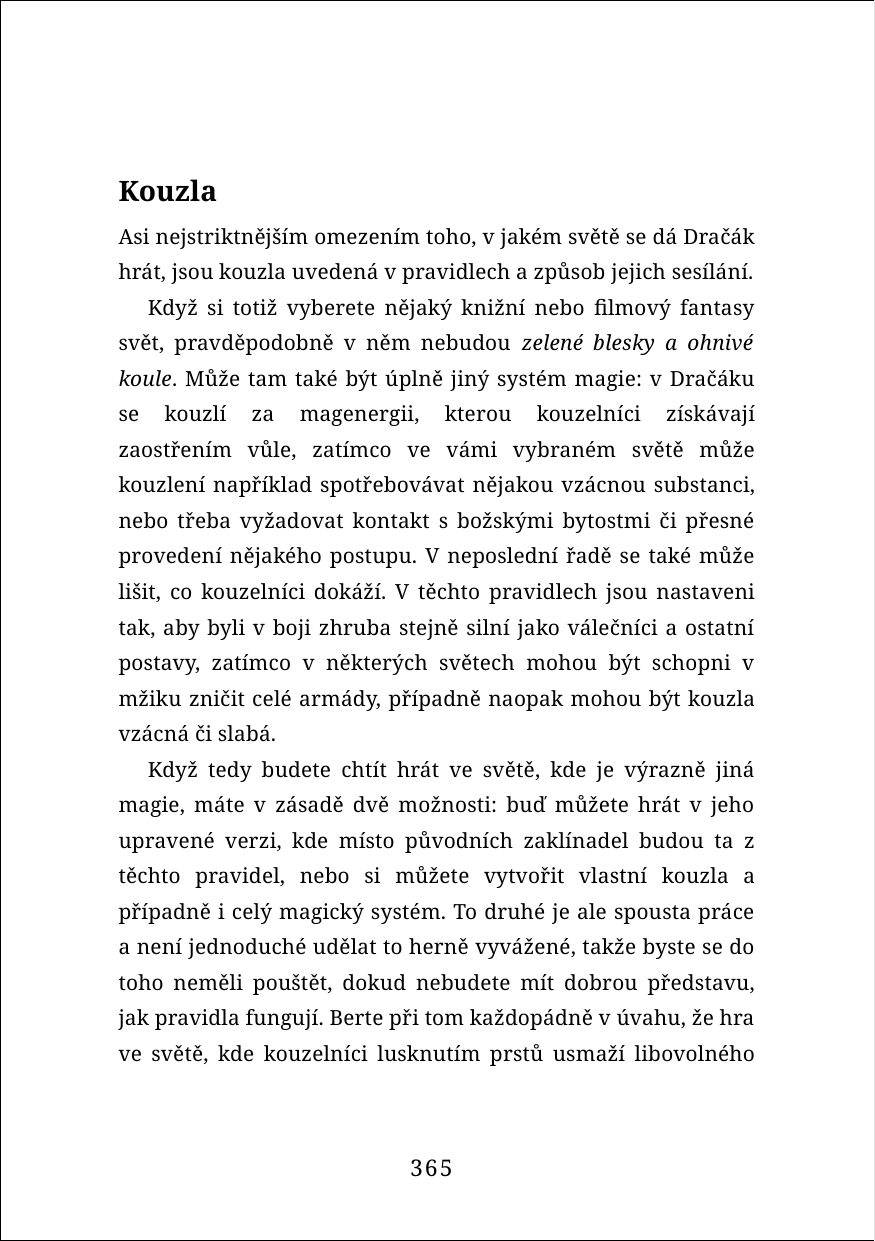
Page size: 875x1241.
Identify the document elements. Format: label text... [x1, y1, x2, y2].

text Asi nejstriktnějším omezením toho, v jakém světě se dá Dračák hrát, jsou kouzla uvedená v pravidlech a způsob jejich sesílání. Když si totiž vyberete nějaký knižní nebo filmový fantasy svět, pravděpodobně v něm nebudou zelené blesky a ohnivé koule. Může tam také být úplně jiný systém magie: v Dračáku se kouzlí za magenergii, kterou kouzelníci získávají zaostřením vůle, zatímco ve vámi vybraném světě může kouzlení například spotřebovávat nějakou vzácnou substanci, nebo třeba vyžadovat kontakt s božskými bytostmi či přesné provedení nějakého postupu. V neposlední řadě se také může lišit, co kouzelníci dokáží. V těchto pravidlech jsou nastaveni tak, aby byli v boji zhruba stejně silní jako válečníci a ostatní postavy, zatímco v některých světech mohou být schopni v mžiku zničit celé armády, případně naopak mohou být kouzla vzácná či slabá. Když tedy budete chtít hrát ve světě, kde je výrazně jiná magie, máte v zásadě dvě možnosti: buď můžete hrát v jeho upravené verzi, kde místo původních zaklínadel budou ta z těchto pravidel, nebo si můžete vytvořit vlastní kouzla a případně i celý magický systém. To druhé je ale spousta práce a není jednoduché udělat to herně vyvážené, takže byste se do toho neměli pouštět, dokud nebudete mít dobrou představu, jak pravidla fungují. Berte při tom každopádně v úvahu, že hra ve světě, kde kouzelníci lusknutím prstů usmaží libovolného [118, 222, 756, 1067]
subtitle Kouzla [118, 172, 756, 210]
